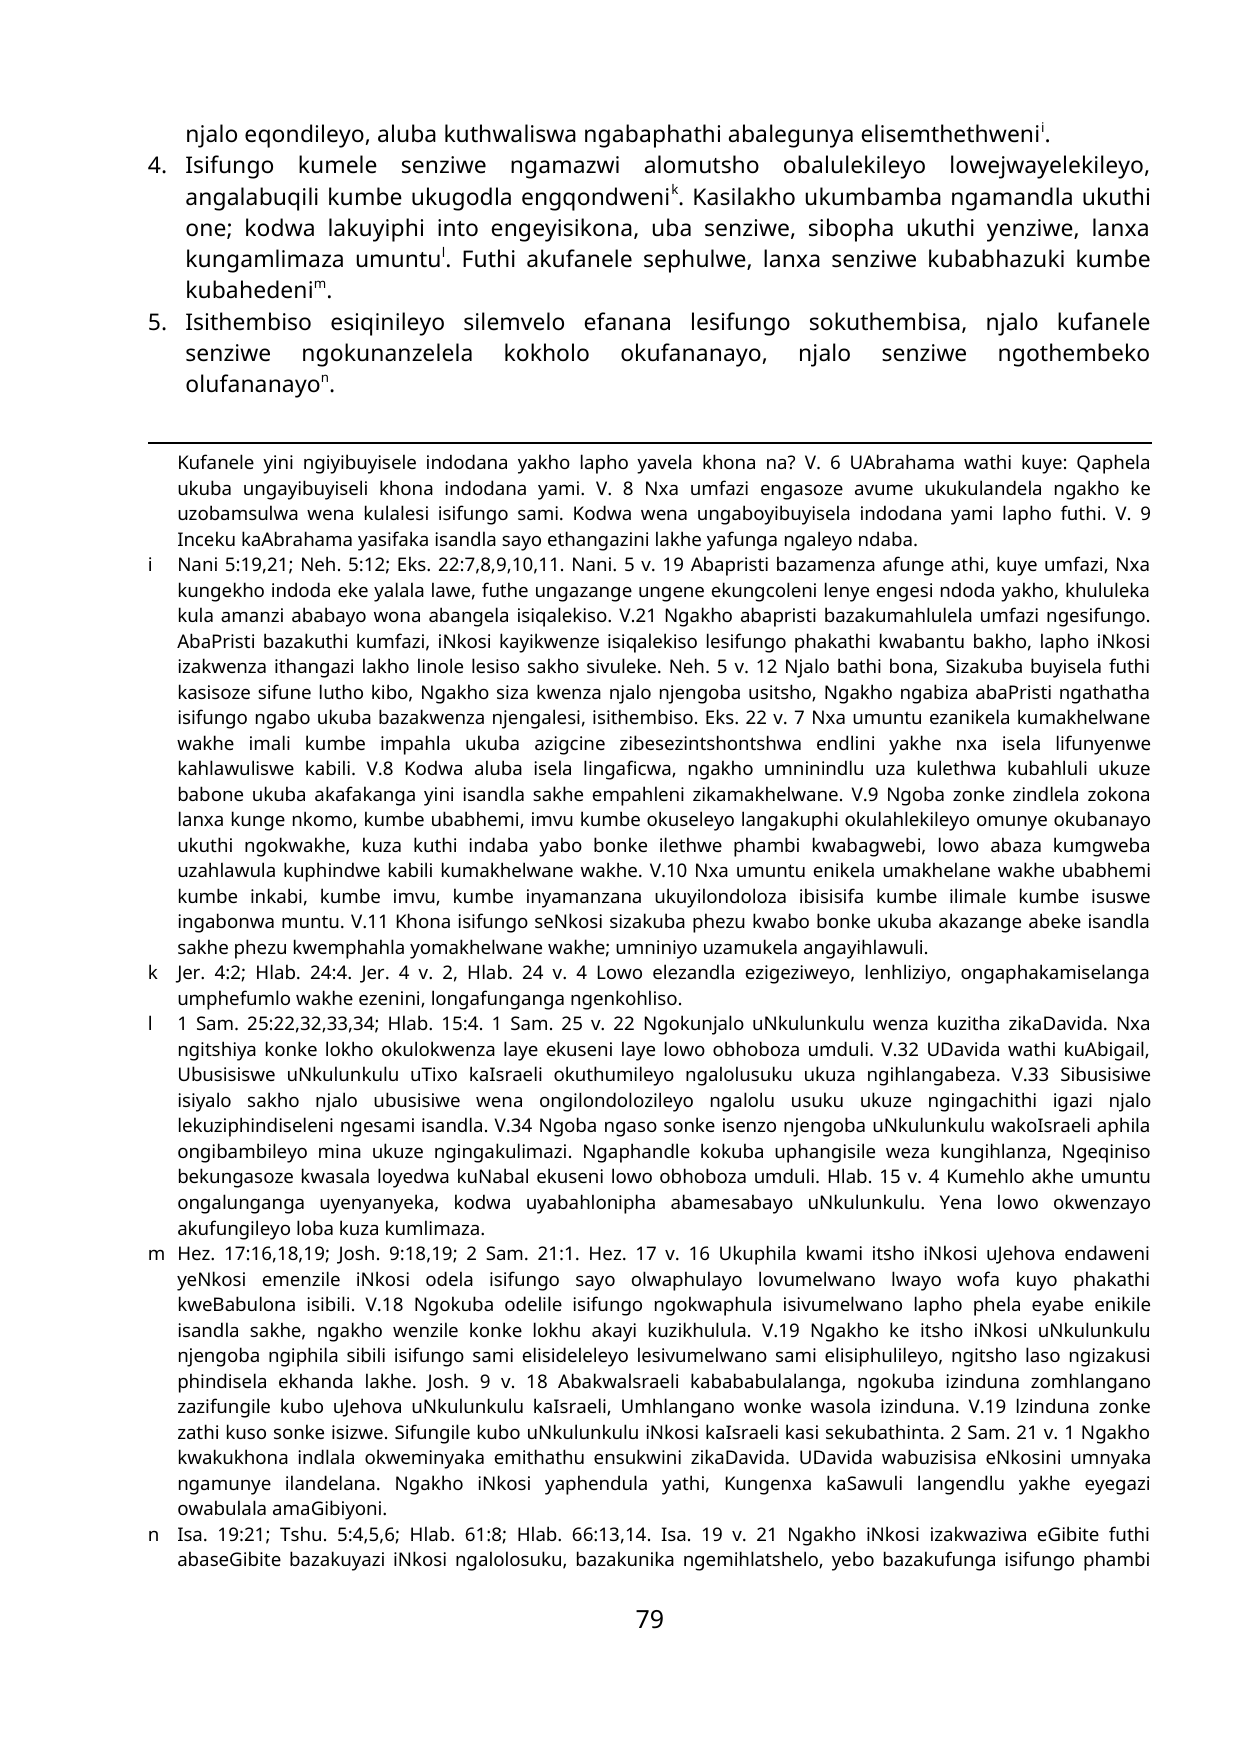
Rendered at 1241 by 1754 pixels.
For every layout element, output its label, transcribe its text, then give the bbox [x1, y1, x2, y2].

list Hez. 17:16,18,19; Josh. 9:18,19; 2 Sam. 21:1. Hez. 17 v. 16 Ukuphila kwami itsho iNkosi uJehova endaweni yeNkosi emenzile iNkosi odela isifungo sayo olwaphulayo lovumelwano lwayo wofa kuyo phakathi kweBabulona isibili. V.18 Ngokuba odelile isifungo ngokwaphula isivumelwano lapho phela eyabe enikile isandla sakhe, ngakho wenzile konke lokhu akayi kuzikhulula. V.19 Ngakho ke itsho iNkosi uNkulunkulu njengoba ngiphila sibili isifungo sami elisideleleyo lesivumelwano sami elisiphulileyo, ngitsho laso ngizakusi phindisela ekhanda lakhe. Josh. 9 v. 18 Abakwalsraeli kabababulalanga, ngokuba izinduna zomhlangano zazifungile kubo uJehova uNkulunkulu kaIsraeli, Umhlangano wonke wasola izinduna. V.19 lzinduna zonke zathi kuso sonke isizwe. Sifungile kubo uNkulunkulu iNkosi kaIsraeli kasi sekubathinta. 2 Sam. 21 v. 1 Ngakho kwakukhona indlala okweminyaka emithathu ensukwini zikaDavida. UDavida wabuzisisa eNkosini umnyaka ngamunye ilandelana. Ngakho iNkosi yaphendula yathi, Kungenxa kaSawuli langendlu yakhe eyegazi owabulala amaGibiyoni. [148, 1241, 1152, 1521]
list Isa. 19:21; Tshu. 5:4,5,6; Hlab. 61:8; Hlab. 66:13,14. Isa. 19 v. 21 Ngakho iNkosi izakwaziwa eGibite futhi abaseGibite bazakuyazi iNkosi ngalolosuku, bazakunika ngemihlatshelo, yebo bazakufunga isifungo phambi [148, 1521, 1152, 1572]
list Isifungo kumele senziwe ngamazwi alomutsho obalulekileyo lowejwayelekileyo, angalabuqili kumbe ukugodla engqondweni. Kasilakho ukumbamba ngamandla ukuthi one; kodwa lakuyiphi into engeyisikona, uba senziwe, sibopha ukuthi yenziwe, lanxa kungamlimaza umuntu. Futhi akufanele sephulwe, lanxa senziwe kubabhazuki kumbe kubahedeni. [148, 149, 1152, 306]
list 1 Sam. 25:22,32,33,34; Hlab. 15:4. 1 Sam. 25 v. 22 Ngokunjalo uNkulunkulu wenza kuzitha zikaDavida. Nxa ngitshiya konke lokho okulokwenza laye ekuseni laye lowo obhoboza umduli. V.32 UDavida wathi kuAbigail, Ubusisiswe uNkulunkulu uTixo kaIsraeli okuthumileyo ngalolusuku ukuza ngihlangabeza. V.33 Sibusisiwe isiyalo sakho njalo ubusisiwe wena ongilondolozileyo ngalolu usuku ukuze ngingachithi igazi njalo lekuziphindiseleni ngesami isandla. V.34 Ngoba ngaso sonke isenzo njengoba uNkulunkulu wakoIsraeli aphila ongibambileyo mina ukuze ngingakulimazi. Ngaphandle kokuba uphangisile weza kungihlanza, Ngeqiniso bekungasoze kwasala loyedwa kuNabal ekuseni lowo obhoboza umduli. Hlab. 15 v. 4 Kumehlo akhe umuntu ongalunganga uyenyanyeka, kodwa uyabahlonipha abamesabayo uNkulunkulu. Yena lowo okwenzayo akufungileyo loba kuza kumlimaza. [148, 1011, 1152, 1241]
list Jer. 4:2; Hlab. 24:4. Jer. 4 v. 2, Hlab. 24 v. 4 Lowo elezandla ezigeziweyo, lenhliziyo, ongaphakamiselanga umphefumlo wakhe ezenini, longafunganga ngenkohliso. [148, 960, 1152, 1011]
list Isithembiso esiqinileyo silemvelo efanana lesifungo sokuthembisa, njalo kufanele senziwe ngokunanzelela kokholo okufananayo, njalo senziwe ngothembeko olufananayo. [148, 306, 1152, 399]
list njalo eqondileyo, aluba kuthwaliswa ngabaphathi abalegunya elisemthethweni. [148, 118, 1152, 149]
list Nani 5:19,21; Neh. 5:12; Eks. 22:7,8,9,10,11. Nani. 5 v. 19 Abapristi bazamenza afunge athi, kuye umfazi, Nxa kungekho indoda eke yalala lawe, futhe ungazange ungene ekungcoleni lenye engesi ndoda yakho, khululeka kula amanzi ababayo wona abangela isiqalekiso. V.21 Ngakho abapristi bazakumahlulela umfazi ngesifungo. AbaPristi bazakuthi kumfazi, iNkosi kayikwenze isiqalekiso lesifungo phakathi kwabantu bakho, lapho iNkosi izakwenza ithangazi lakho linole lesiso sakho sivuleke. Neh. 5 v. 12 Njalo bathi bona, Sizakuba buyisela futhi kasisoze sifune lutho kibo, Ngakho siza kwenza njalo njengoba usitsho, Ngakho ngabiza abaPristi ngathatha isifungo ngabo ukuba bazakwenza njengalesi, isithembiso. Eks. 22 v. 7 Nxa umuntu ezanikela kumakhelwane wakhe imali kumbe impahla ukuba azigcine zibesezintshontshwa endlini yakhe nxa isela lifunyenwe kahlawuliswe kabili. V.8 Kodwa aluba isela lingaficwa, ngakho umninindlu uza kulethwa kubahluli ukuze babone ukuba akafakanga yini isandla sakhe empahleni zikamakhelwane. V.9 Ngoba zonke zindlela zokona lanxa kunge nkomo, kumbe ubabhemi, imvu kumbe okuseleyo langakuphi okulahlekileyo omunye okubanayo ukuthi ngokwakhe, kuza kuthi indaba yabo bonke ilethwe phambi kwabagwebi, lowo abaza kumgweba uzahlawula kuphindwe kabili kumakhelwane wakhe. V.10 Nxa umuntu enikela umakhelane wakhe ubabhemi kumbe inkabi, kumbe imvu, kumbe inyamanzana ukuyilondoloza ibisisifa kumbe ilimale kumbe isuswe ingabonwa muntu. V.11 Khona isifungo seNkosi sizakuba phezu kwabo bonke ukuba akazange abeke isandla sakhe phezu kwemphahla yomakhelwane wakhe; umniniyo uzamukela angayihlawuli. [148, 551, 1152, 960]
list Kufanele yini ngiyibuyisele indodana yakho lapho yavela khona na? V. 6 UAbrahama wathi kuye: Qaphela ukuba ungayibuyiseli khona indodana yami. V. 8 Nxa umfazi engasoze avume ukukulandela ngakho ke uzobamsulwa wena kulalesi isifungo sami. Kodwa wena ungaboyibuyisela indodana yami lapho futhi. V. 9 Inceku kaAbrahama yasifaka isandla sayo ethangazini lakhe yafunga ngaleyo ndaba. [148, 449, 1152, 551]
